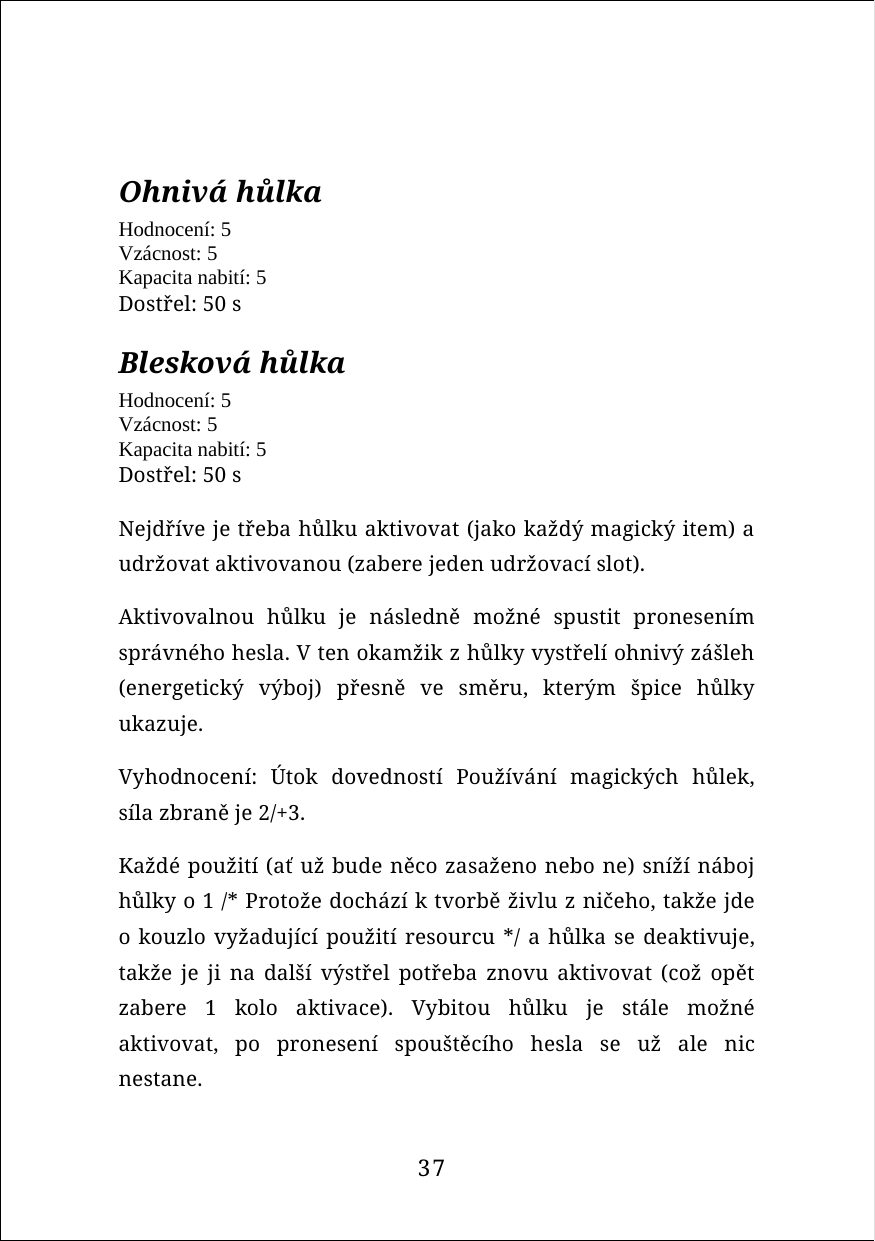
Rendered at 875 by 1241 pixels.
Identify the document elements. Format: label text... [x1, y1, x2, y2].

subtitle Blesková hůlka [118, 343, 756, 382]
text Každé použití (ať už bude něco zasaženo nebo ne) sníží náboj hůlky o 1 /* Protože dochází k tvorbě živlu z ničeho, takže jde o kouzlo vyžadující použití resourcu */ a hůlka se deaktivuje, takže je ji na další výstřel potřeba znovu aktivovat (což opět zabere 1 kolo aktivace). Vybitou hůlku je stále možné aktivovat, po pronesení spouštěcího hesla se už ale nic nestane. [118, 851, 756, 1093]
text Hodnocení: 5 [118, 217, 756, 241]
text Hodnocení: 5 [118, 388, 756, 412]
subtitle Ohnivá hůlka [118, 171, 756, 211]
text Kapacita nabití: 5 [118, 265, 756, 289]
text Vzácnost: 5 [118, 241, 756, 265]
text Nejdříve je třeba hůlku aktivovat (jako každý magický item) a udržovat aktivovanou (zabere jeden udržovací slot). [118, 514, 756, 578]
text Vzácnost: 5 [118, 412, 756, 436]
text Aktivovalnou hůlku je následně možné spustit pronesením správného hesla. V ten okamžik z hůlky vystřelí ohnivý zášleh (energetický výboj) přesně ve směru, kterým špice hůlky ukazuje. [118, 602, 756, 737]
text Vyhodnocení: Útok dovedností Používání magických hůlek, síla zbraně je 2/+3. [118, 762, 756, 826]
text Dostřel: 50 s [118, 289, 756, 318]
text Kapacita nabití: 5 [118, 436, 756, 461]
text Dostřel: 50 s [118, 461, 756, 489]
